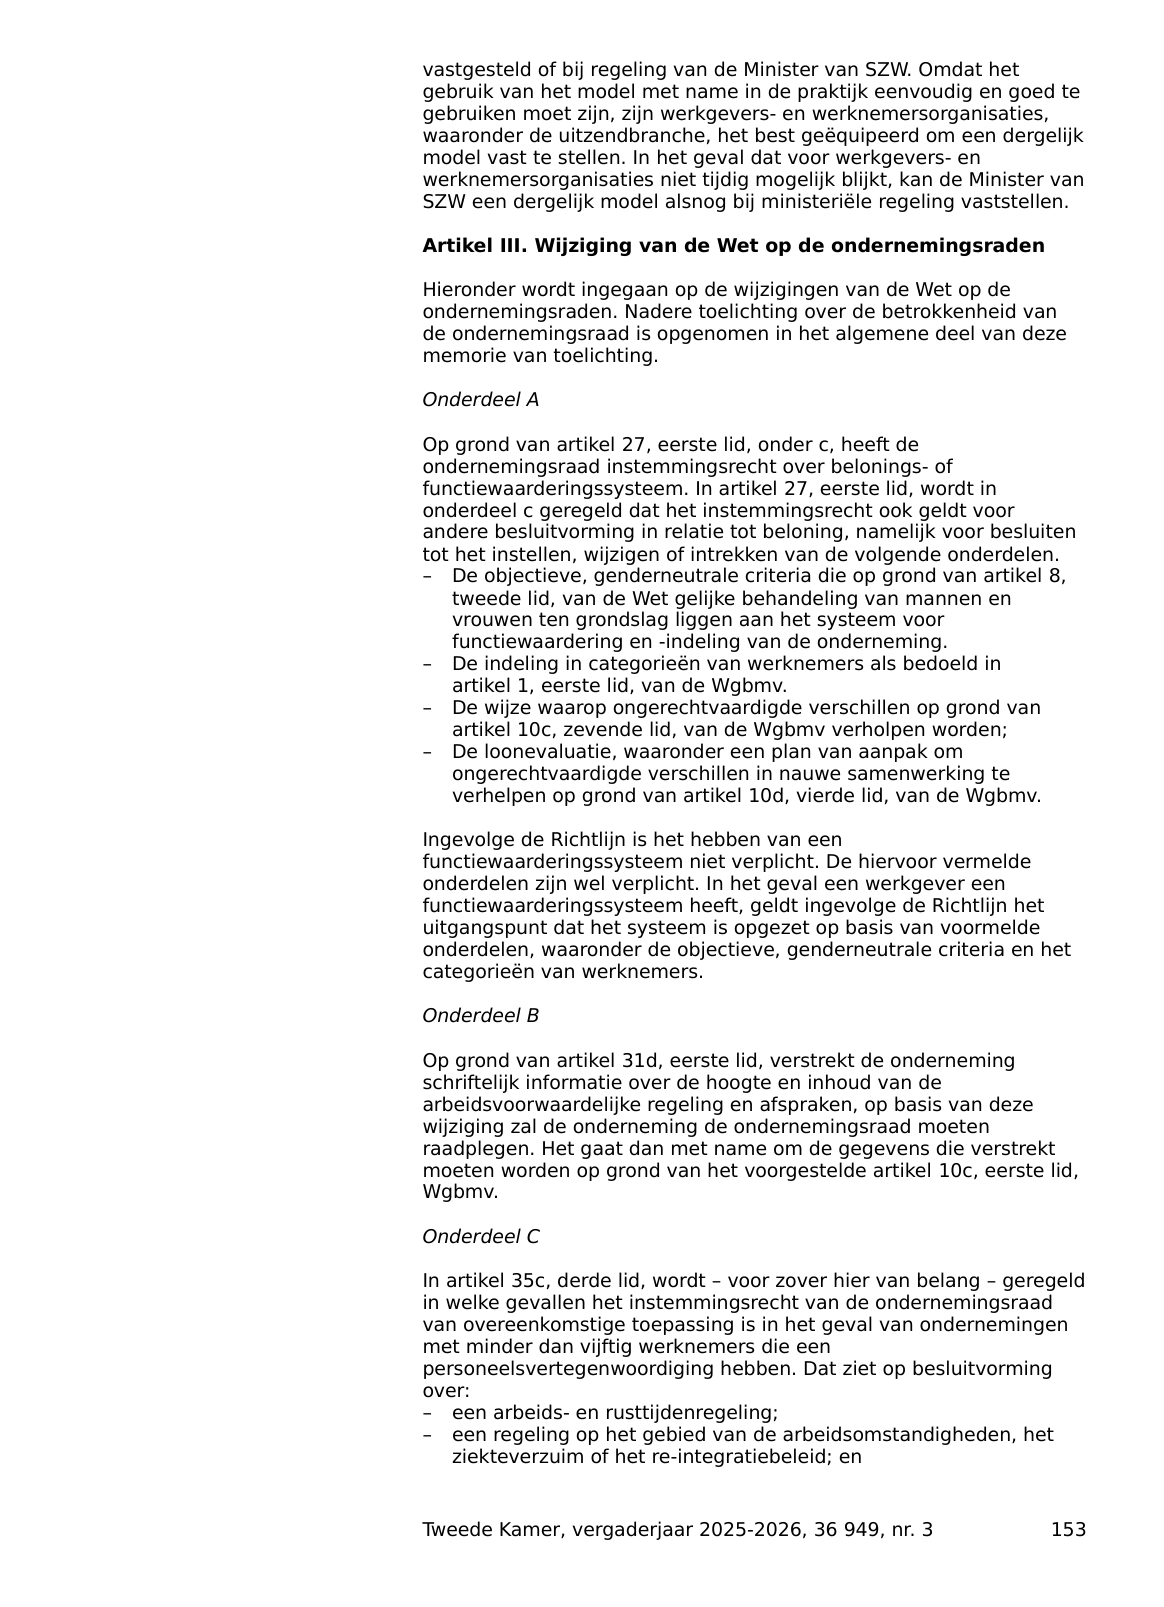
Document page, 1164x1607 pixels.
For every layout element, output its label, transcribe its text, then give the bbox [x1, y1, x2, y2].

text vastgesteld of bij regeling van de Minister van SZW. Omdat het gebruik van het model met name in de praktijk eenvoudig en goed te gebruiken moet zijn, zijn werkgevers- en werknemersorganisaties, waaronder de uitzendbranche, het best geëquipeerd om een dergelijk model vast te stellen. In het geval dat voor werkgevers- en werknemersorganisaties niet tijdig mogelijk blijkt, kan de Minister van SZW een dergelijk model alsnog bij ministeriële regeling vaststellen. [422, 59, 1087, 213]
text – De indeling in categorieën van werknemers als bedoeld in artikel 1, eerste lid, van de Wgbmv. [422, 653, 1087, 697]
text – De loonevaluatie, waaronder een plan van aanpak om ongerechtvaardigde verschillen in nauwe samenwerking te verhelpen op grond van artikel 10d, vierde lid, van de Wgbmv. [422, 741, 1087, 807]
text Ingevolge de Richtlijn is het hebben van een functiewaarderingssysteem niet verplicht. De hiervoor vermelde onderdelen zijn wel verplicht. In het geval een werkgever een functiewaarderingssysteem heeft, geldt ingevolge de Richtlijn het uitgangspunt dat het systeem is opgezet op basis van voormelde onderdelen, waaronder de objectieve, genderneutrale criteria en het categorieën van werknemers. [422, 829, 1087, 983]
subtitle Onderdeel C [422, 1226, 1087, 1248]
text – een regeling op het gebied van de arbeidsomstandigheden, het ziekteverzuim of het re-integratiebeleid; en [422, 1424, 1087, 1468]
subtitle Onderdeel A [422, 389, 1087, 411]
subtitle Artikel III. Wijziging van de Wet op de ondernemingsraden [422, 235, 1087, 257]
text Hieronder wordt ingegaan op de wijzigingen van de Wet op de ondernemingsraden. Nadere toelichting over de betrokkenheid van de ondernemingsraad is opgenomen in het algemene deel van deze memorie van toelichting. [422, 279, 1087, 367]
text – De wijze waarop ongerechtvaardigde verschillen op grond van artikel 10c, zevende lid, van de Wgbmv verholpen worden; [422, 697, 1087, 741]
subtitle Onderdeel B [422, 1005, 1087, 1027]
text – De objectieve, genderneutrale criteria die op grond van artikel 8, tweede lid, van de Wet gelijke behandeling van mannen en vrouwen ten grondslag liggen aan het systeem voor functiewaardering en -indeling van de onderneming. [422, 565, 1087, 653]
text In artikel 35c, derde lid, wordt – voor zover hier van belang – geregeld in welke gevallen het instemmingsrecht van de ondernemingsraad van overeenkomstige toepassing is in het geval van ondernemingen met minder dan vijftig werknemers die een personeelsvertegenwoordiging hebben. Dat ziet op besluitvorming over: [422, 1270, 1087, 1402]
text Op grond van artikel 31d, eerste lid, verstrekt de onderneming schriftelijk informatie over de hoogte en inhoud van de arbeidsvoorwaardelijke regeling en afspraken, op basis van deze wijziging zal de onderneming de ondernemingsraad moeten raadplegen. Het gaat dan met name om de gegevens die verstrekt moeten worden op grond van het voorgestelde artikel 10c, eerste lid, Wgbmv. [422, 1049, 1087, 1203]
text Op grond van artikel 27, eerste lid, onder c, heeft de ondernemingsraad instemmingsrecht over belonings- of functiewaarderingssysteem. In artikel 27, eerste lid, wordt in onderdeel c geregeld dat het instemmingsrecht ook geldt voor andere besluitvorming in relatie tot beloning, namelijk voor besluiten tot het instellen, wijzigen of intrekken van de volgende onderdelen. [422, 433, 1087, 565]
text – een arbeids- en rusttijdenregeling; [422, 1402, 1087, 1424]
